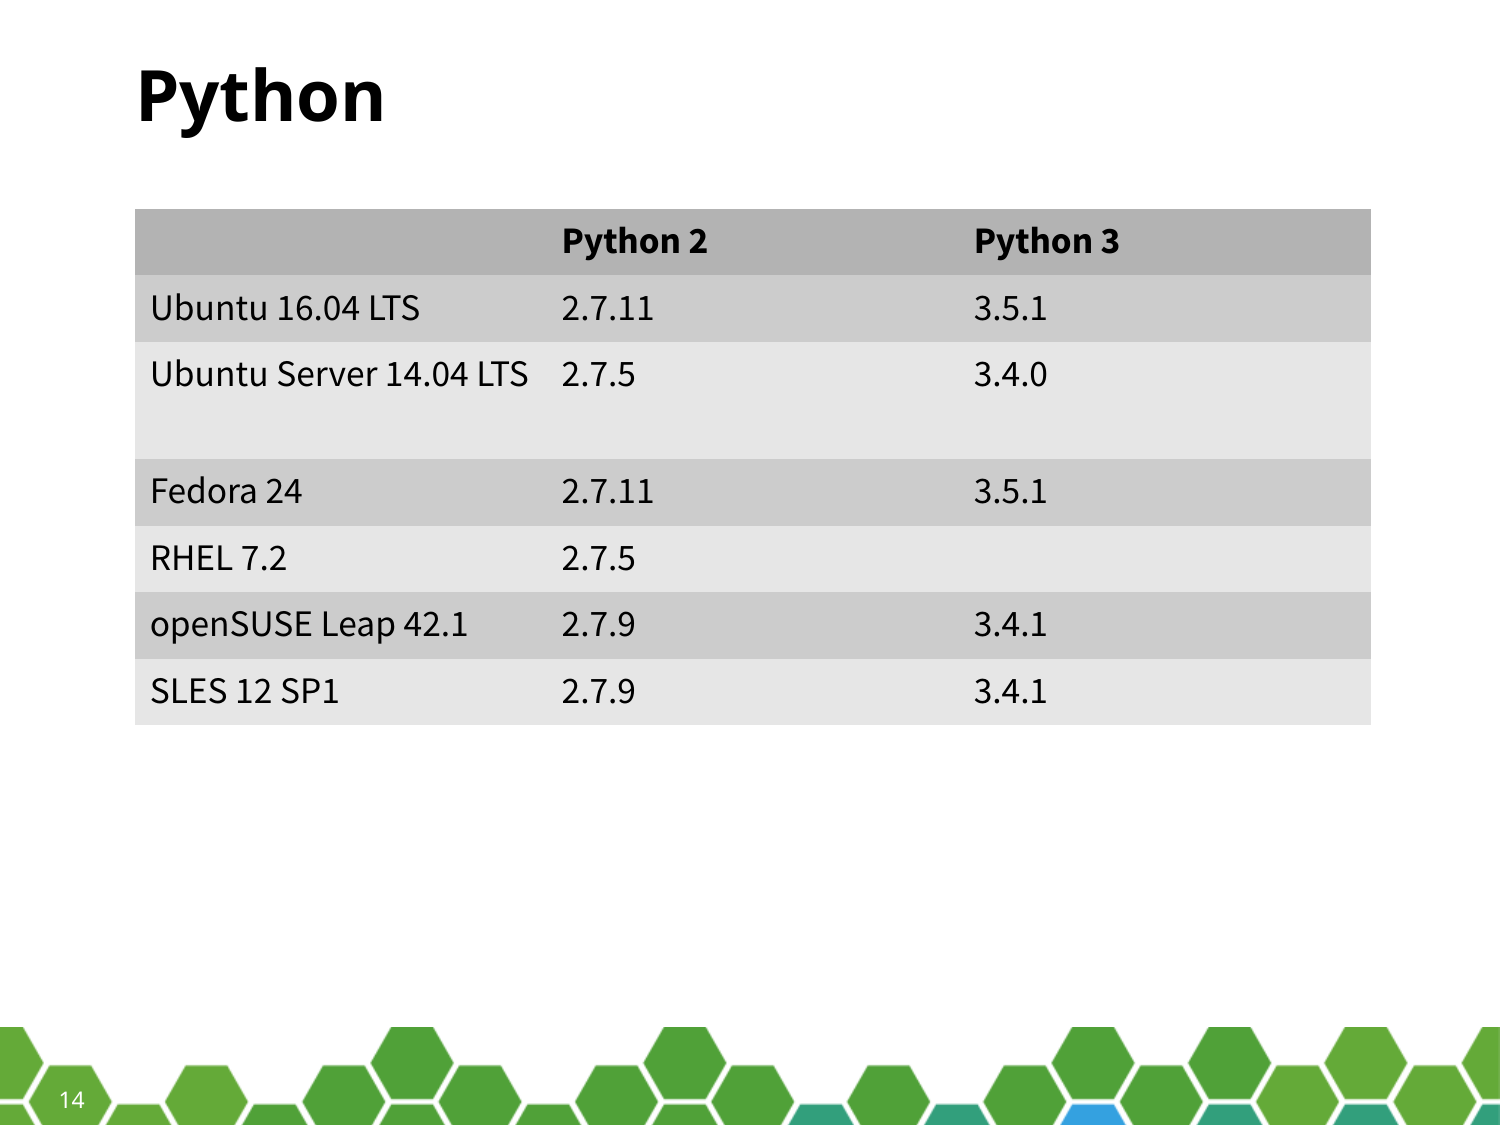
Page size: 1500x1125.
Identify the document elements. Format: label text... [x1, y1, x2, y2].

picture [0, 1027, 1500, 1125]
table_cell [959, 526, 1371, 592]
table_cell 3.5.1 [959, 275, 1371, 342]
table_cell 2.7.5 [547, 342, 959, 459]
table_cell 3.5.1 [959, 459, 1371, 526]
table_cell Ubuntu Server 14.04 LTS [135, 342, 547, 459]
table_cell openSUSE Leap 42.1 [135, 592, 547, 659]
table_cell RHEL 7.2 [135, 526, 547, 592]
table_cell 3.4.1 [959, 659, 1371, 725]
table_cell 2.7.9 [547, 592, 959, 659]
table_cell 3.4.1 [959, 592, 1371, 659]
title Python [135, 12, 1372, 175]
table_cell 3.4.0 [959, 342, 1371, 459]
table_cell Ubuntu 16.04 LTS [135, 275, 547, 342]
table_cell Fedora 24 [135, 459, 547, 526]
table_header [135, 209, 547, 275]
table_cell 2.7.9 [547, 659, 959, 725]
table_cell 2.7.5 [547, 526, 959, 592]
table_header Python 3 [959, 209, 1371, 275]
table_cell 2.7.11 [547, 275, 959, 342]
table_cell 2.7.11 [547, 459, 959, 526]
table_header Python 2 [547, 209, 959, 275]
table_cell SLES 12 SP1 [135, 659, 547, 725]
